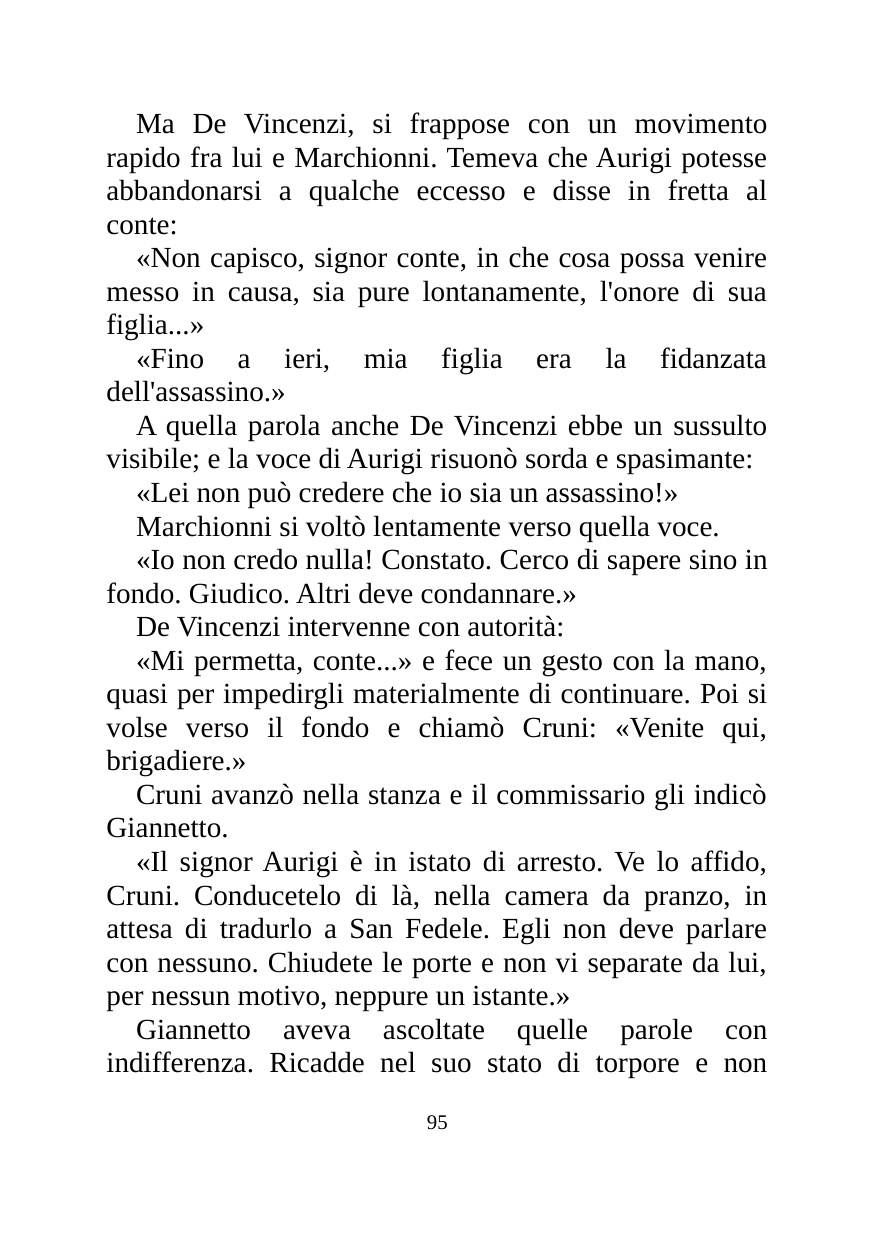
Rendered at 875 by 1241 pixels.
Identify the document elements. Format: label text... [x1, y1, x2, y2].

text «Fino a ieri, mia figlia era la fidanzata dell'assassino.» [106, 341, 768, 408]
text Giannetto aveva ascoltate quelle parole con indifferenza. Ricadde nel suo stato di torpore e non [106, 1012, 768, 1079]
text «Il signor Aurigi è in istato di arresto. Ve lo affido, Cruni. Conducetelo di là, nella camera da pranzo, in attesa di tradurlo a San Fedele. Egli non deve parlare con nessuno. Chiudete le porte e non vi separate da lui, per nessun motivo, neppure un istante.» [106, 844, 768, 1012]
text «Mi permetta, conte...» e fece un gesto con la mano, quasi per impedirgli materialmente di continuare. Poi si volse verso il fondo e chiamò Cruni: «Venite qui, brigadiere.» [106, 643, 768, 777]
text «Lei non può credere che io sia un assassino!» [106, 475, 768, 509]
text De Vincenzi intervenne con autorità: [106, 609, 768, 643]
text «Io non credo nulla! Constato. Cerco di sapere sino in fondo. Giudico. Altri deve condannare.» [106, 542, 768, 609]
text Cruni avanzò nella stanza e il commissario gli indicò Giannetto. [106, 777, 768, 844]
text Marchionni si voltò lentamente verso quella voce. [106, 509, 768, 542]
text Ma De Vincenzi, si frappose con un movimento rapido fra lui e Marchionni. Temeva che Aurigi potesse abbandonarsi a qualche eccesso e disse in fretta al conte: [106, 106, 768, 240]
text «Non capisco, signor conte, in che cosa possa venire messo in causa, sia pure lontanamente, l'onore di sua figlia...» [106, 240, 768, 341]
text A quella parola anche De Vincenzi ebbe un sussulto visibile; e la voce di Aurigi risuonò sorda e spasimante: [106, 408, 768, 475]
